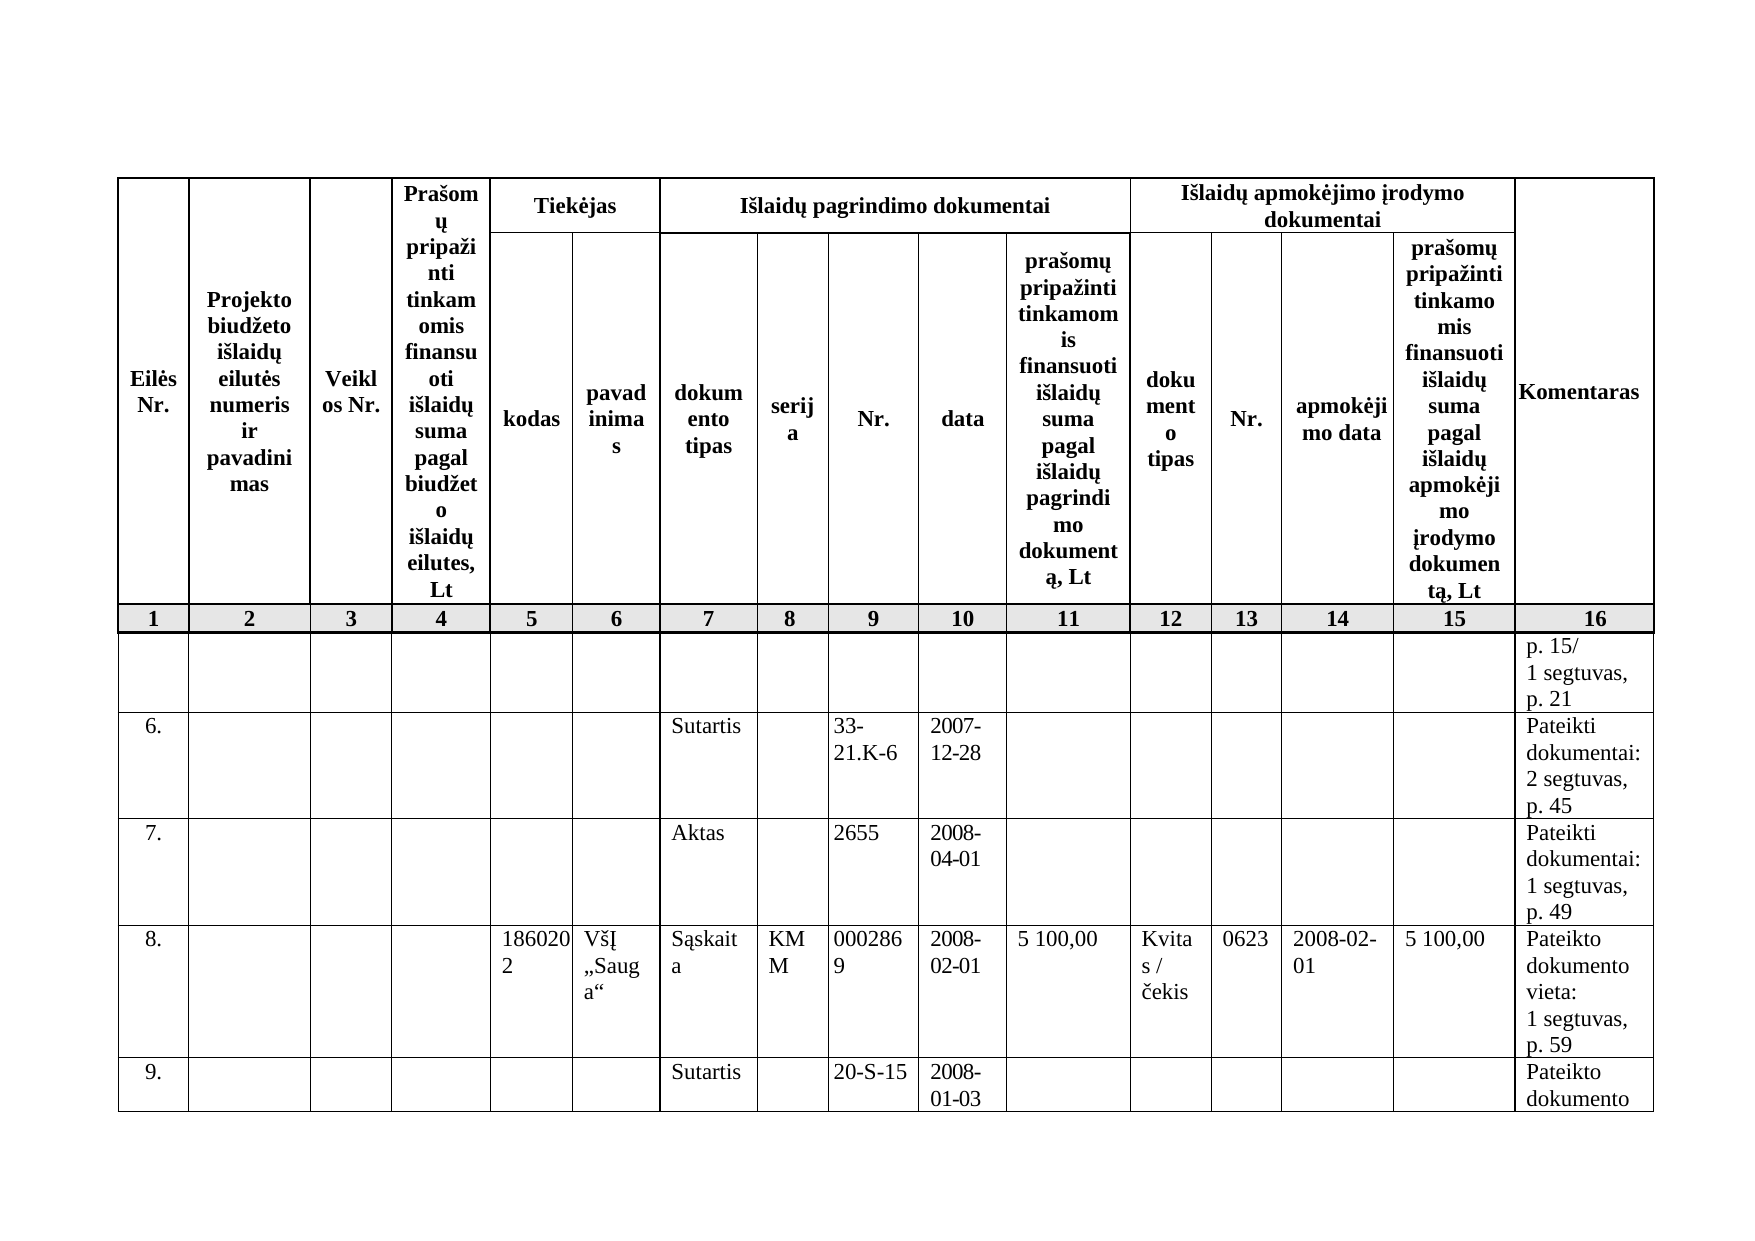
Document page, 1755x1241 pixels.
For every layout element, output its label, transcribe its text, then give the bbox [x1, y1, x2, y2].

table_cell data [919, 234, 1006, 603]
table_cell [1394, 819, 1514, 924]
table_header Eilės Nr. [119, 179, 188, 603]
table_cell KMM [758, 926, 828, 1057]
table_cell 2008-02-01 [1282, 926, 1393, 1057]
table_cell [189, 819, 310, 924]
table_cell 0623 [1212, 926, 1281, 1057]
table_cell [919, 634, 1006, 712]
table_cell [1394, 713, 1514, 818]
table_cell [491, 634, 572, 712]
table_cell [1007, 819, 1130, 924]
table_cell [758, 819, 828, 924]
table_cell 1 [119, 605, 188, 631]
table_cell Pateikti dokumentai: 2 segtuvas, p. 45 [1516, 713, 1653, 818]
table_cell [311, 634, 391, 712]
table_cell Sutartis [661, 1058, 757, 1111]
table_cell [829, 634, 918, 712]
table_cell apmokėjimo data [1282, 233, 1393, 603]
table_cell Aktas [661, 819, 757, 924]
table_cell [573, 713, 659, 818]
table_cell [1131, 819, 1211, 924]
table_cell 8. [119, 926, 188, 1057]
table_cell [1212, 713, 1281, 818]
table_cell 20-S-15 [829, 1058, 918, 1111]
table_cell [1212, 634, 1281, 712]
table_cell [189, 634, 310, 712]
table_cell [758, 1058, 828, 1111]
table_cell [1282, 713, 1393, 818]
table_cell [311, 713, 391, 818]
table_cell Sąskaita [661, 926, 757, 1057]
table_cell Nr. [829, 234, 918, 603]
table_cell [311, 926, 391, 1057]
table_cell 6 [573, 605, 659, 631]
table_cell [1007, 1058, 1130, 1111]
table_cell Kvitas / čekis [1131, 926, 1211, 1057]
table_cell [1212, 819, 1281, 924]
table_cell [1212, 1058, 1281, 1111]
table_header Tiekėjas [491, 179, 659, 232]
table_cell Pateikto dokumento [1516, 1058, 1653, 1111]
table_cell Sutartis [661, 713, 757, 818]
table_cell 5 100,00 [1394, 926, 1514, 1057]
table_cell 2655 [829, 819, 918, 924]
table_cell [1007, 713, 1130, 818]
table_cell [1131, 713, 1211, 818]
table_header Komentaras [1516, 179, 1653, 603]
table_cell 7. [119, 819, 188, 924]
table_cell p. 15/ 1 segtuvas, p. 21 [1516, 634, 1653, 712]
table_cell [189, 926, 310, 1057]
table_cell 33-21.K-6 [829, 713, 918, 818]
table_cell 2 [190, 605, 310, 631]
table_cell 8 [758, 605, 828, 631]
table_cell Nr. [1212, 233, 1281, 603]
table_cell [758, 713, 828, 818]
table_cell [392, 926, 490, 1057]
table_cell 15 [1394, 605, 1514, 631]
table_cell [491, 819, 572, 924]
table_cell prašomų pripažinti tinkamomis finansuoti išlaidų suma pagal išlaidų pagrindimo dokumentą, Lt [1007, 234, 1129, 603]
table_cell [1282, 1058, 1393, 1111]
table_cell [1131, 634, 1211, 712]
table_cell [392, 819, 490, 924]
table_cell 6. [119, 713, 188, 818]
table_cell [1394, 1058, 1514, 1111]
table_cell 16 [1516, 605, 1653, 631]
table_cell 2008-04-01 [919, 819, 1006, 924]
table_cell 11 [1007, 605, 1129, 631]
table_cell 2008-02-01 [919, 926, 1006, 1057]
table_cell [491, 1058, 572, 1111]
table_cell 0002869 [829, 926, 918, 1057]
table_cell [1007, 634, 1130, 712]
table_cell kodas [491, 233, 572, 603]
table_cell [189, 713, 310, 818]
table_cell VšĮ „Sauga“ [573, 926, 659, 1057]
table_cell [758, 634, 828, 712]
table_cell [573, 1058, 659, 1111]
table_cell 10 [919, 605, 1006, 631]
table_cell [392, 1058, 490, 1111]
table_cell 1860202 [491, 926, 572, 1057]
table_cell 3 [311, 605, 391, 631]
table_header Išlaidų pagrindimo dokumentai [661, 179, 1130, 232]
table_cell [392, 713, 490, 818]
table_cell 2007-12-28 [919, 713, 1006, 818]
table_cell [311, 1058, 391, 1111]
table_cell 12 [1131, 605, 1211, 631]
table_cell 9. [119, 1058, 188, 1111]
table_cell [1282, 634, 1393, 712]
table_header Išlaidų apmokėjimo įrodymo dokumentai [1131, 179, 1514, 232]
table_cell [1394, 634, 1514, 712]
table_cell [392, 634, 490, 712]
table_cell Pateikti dokumentai: 1 segtuvas, p. 49 [1516, 819, 1653, 924]
table_cell [573, 634, 659, 712]
table_cell dokumento tipas [661, 234, 757, 603]
table_cell [119, 634, 188, 712]
table_cell [189, 1058, 310, 1111]
table_cell 5 [491, 605, 572, 631]
table_cell Pateikto dokumento vieta: 1 segtuvas, p. 59 [1516, 926, 1653, 1057]
table_cell [491, 713, 572, 818]
table_header Veiklos Nr. [311, 179, 391, 603]
table_cell [661, 634, 757, 712]
table_cell 14 [1282, 605, 1393, 631]
table_cell [1282, 819, 1393, 924]
table_cell 9 [829, 605, 918, 631]
table_header Prašomų pripažinti tinkamomis finansuoti išlaidų suma pagal biudžeto išlaidų eilutes, Lt [393, 179, 489, 603]
table_cell prašomų pripažinti tinkamomis finansuoti išlaidų suma pagal išlaidų apmokėjimo įrodymo dokumentą, Lt [1394, 233, 1514, 603]
table_cell dokumento tipas [1131, 233, 1211, 603]
table_cell 4 [393, 605, 489, 631]
table_cell 7 [661, 605, 757, 631]
table_cell [1131, 1058, 1211, 1111]
table_cell serija [758, 234, 828, 603]
table_cell 5 100,00 [1007, 926, 1130, 1057]
table_header Projekto biudžeto išlaidų eilutės numeris ir pavadinimas [190, 179, 309, 603]
table_cell 13 [1212, 605, 1281, 631]
table_cell 2008-01-03 [919, 1058, 1006, 1111]
table_cell [311, 819, 391, 924]
table_cell [573, 819, 659, 924]
table_cell pavadinimas [573, 233, 659, 603]
